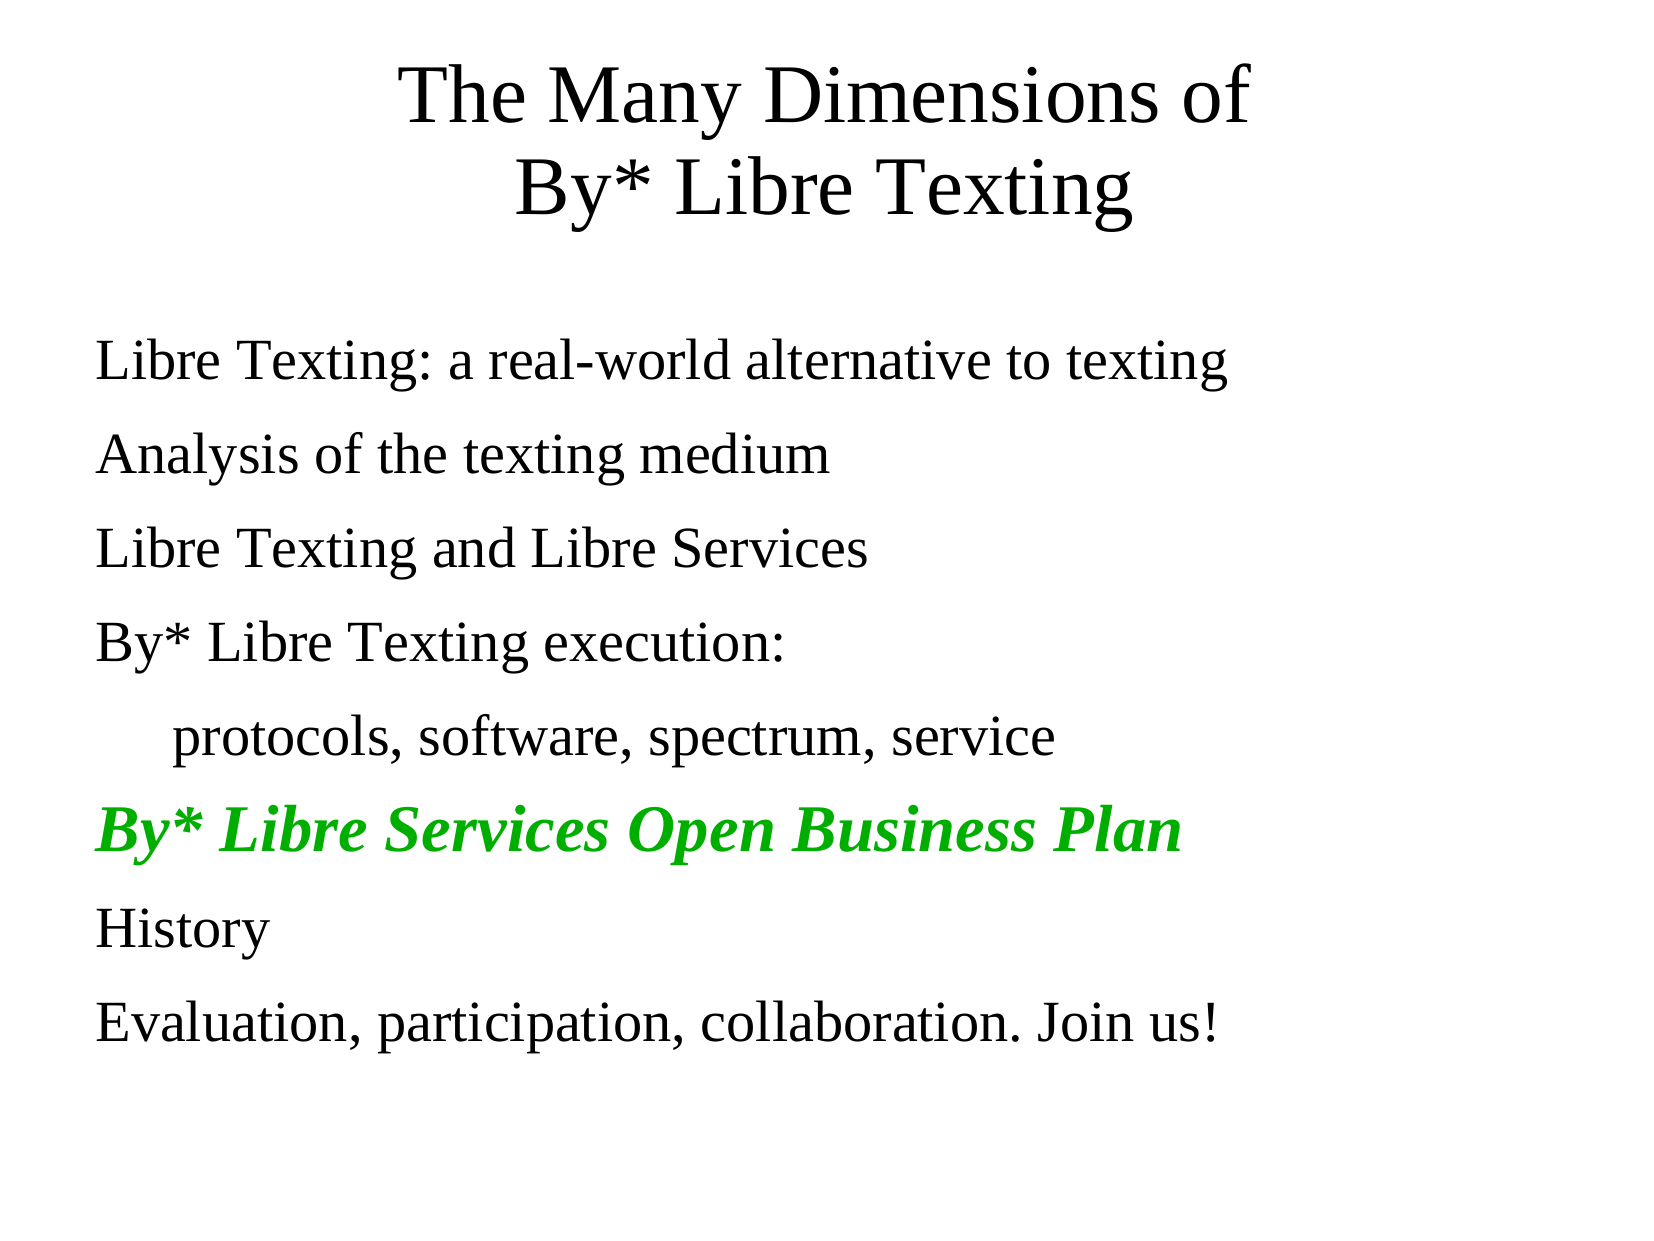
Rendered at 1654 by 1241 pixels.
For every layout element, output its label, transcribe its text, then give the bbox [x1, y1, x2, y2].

list Libre Texting: a real-world alternative to texting Analysis of the texting medium Libre Texting and Libre Services By* Libre Texting execution: protocols, software, spectrum, service By* Libre Services Open Business Plan History Evaluation, participation, collaboration. Join us! [77, 327, 1575, 1113]
title The Many Dimensions of By* Libre Texting [119, 36, 1532, 245]
